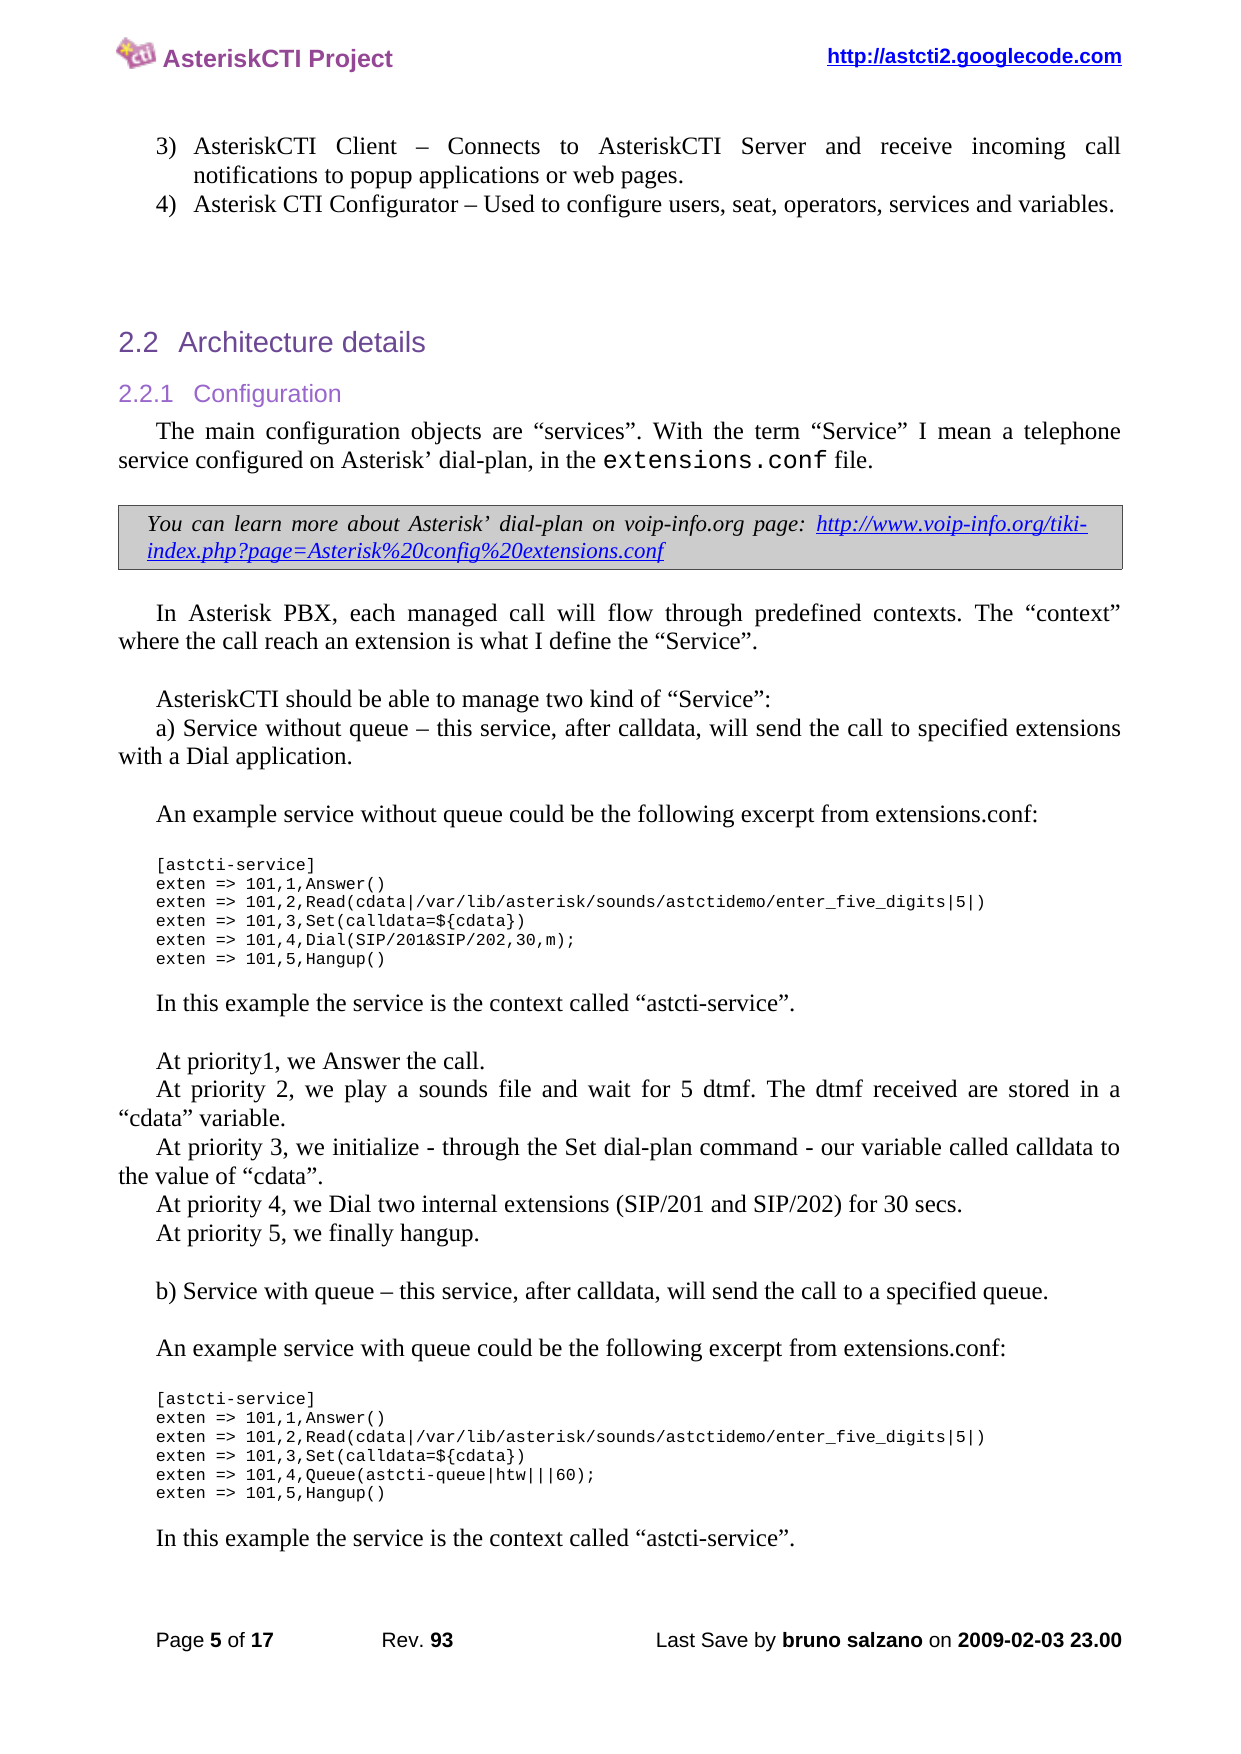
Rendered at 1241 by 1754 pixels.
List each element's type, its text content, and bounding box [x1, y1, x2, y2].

text exten => 101,3,Set(calldata=${cdata}) [118, 913, 1122, 932]
picture [116, 34, 157, 74]
text exten => 101,5,Hangup() [118, 951, 1122, 969]
text AsteriskCTI should be able to manage two kind of “Service”: [118, 684, 1122, 713]
text exten => 101,1,Answer() [118, 1410, 1122, 1428]
text At priority 4, we Dial two internal extensions (SIP/201 and SIP/202) for 30 secs. [118, 1189, 1122, 1218]
text In this example the service is the context called “astcti-service”. [118, 1523, 1122, 1552]
subtitle Configuration [118, 379, 1122, 408]
subtitle Architecture details [118, 325, 1122, 358]
text exten => 101,5,Hangup() [118, 1485, 1122, 1504]
text An example service with queue could be the following excerpt from extensions.conf: [118, 1333, 1122, 1362]
text a) Service without queue – this service, after calldata, will send the call to specified extensions with a Dial application. [118, 713, 1122, 770]
text b) Service with queue – this service, after calldata, will send the call to a specified queue. [118, 1276, 1122, 1304]
text In Asterisk PBX, each managed call will flow through predefined contexts. The “context” where the call reach an extension is what I define the “Service”. [118, 598, 1122, 655]
text exten => 101,3,Set(calldata=${cdata}) [118, 1447, 1122, 1466]
text At priority 5, we finally hangup. [118, 1218, 1122, 1247]
text exten => 101,2,Read(cdata|/var/lib/asterisk/sounds/astctidemo/enter_five_digits|5|) [118, 894, 1122, 913]
text At priority 3, we initialize - through the Set dial-plan command - our variable called calldata to the value of “cdata”. [118, 1132, 1122, 1189]
text The main configuration objects are “services”. With the term “Service” I mean a telephone service configured on Asterisk’ dial-plan, in the extensions.conf file. [118, 416, 1122, 476]
text exten => 101,1,Answer() [118, 875, 1122, 894]
text An example service without queue could be the following excerpt from extensions.conf: [118, 799, 1122, 828]
text In this example the service is the context called “astcti-service”. [118, 988, 1122, 1017]
text At priority 2, we play a sounds file and wait for 5 dtmf. The dtmf received are stored in a “cdata” variable. [118, 1074, 1122, 1132]
list AsteriskCTI Client – Connects to AsteriskCTI Server and receive incoming call notifications to popup applications or web pages. [156, 131, 1122, 189]
text [astcti-service] [118, 856, 1122, 875]
text exten => 101,4,Queue(astcti-queue|htw|||60); [118, 1466, 1122, 1485]
text exten => 101,2,Read(cdata|/var/lib/asterisk/sounds/astctidemo/enter_five_digits|5|) [118, 1428, 1122, 1447]
list Asterisk CTI Configurator – Used to configure users, seat, operators, services and variables. [156, 189, 1122, 218]
text [astcti-service] [118, 1391, 1122, 1410]
text exten => 101,4,Dial(SIP/201&SIP/202,30,m); [118, 932, 1122, 951]
table_header You can learn more about Asterisk’ dial-plan on voip-info.org page: http://www.voip-info.org/tiki-index.php?page=Asterisk%20config%20extensions.conf [119, 506, 1122, 569]
text At priority1, we Answer the call. [118, 1046, 1122, 1074]
